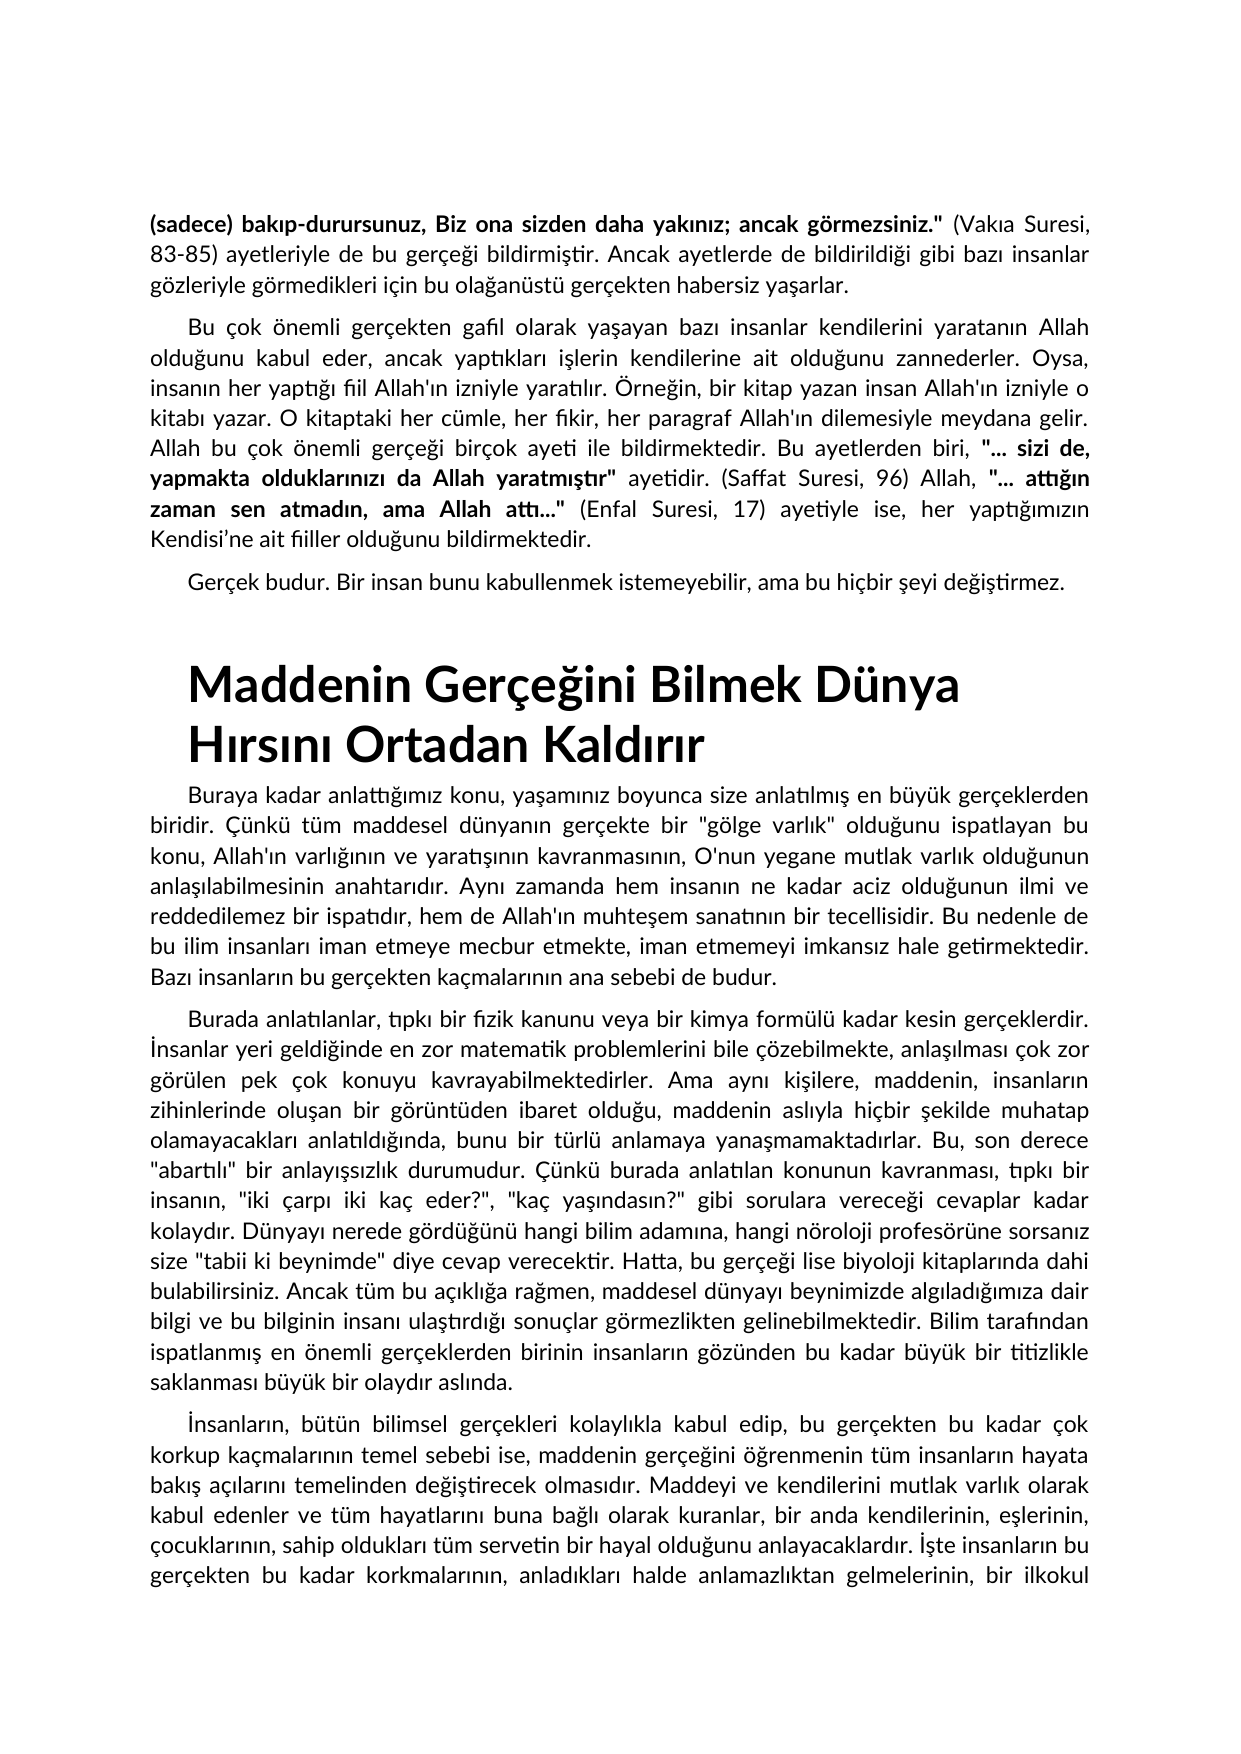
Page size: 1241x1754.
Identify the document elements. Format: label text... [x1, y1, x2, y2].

text Buraya kadar anlattığımız konu, yaşamınız boyunca size anlatılmış en büyük gerçeklerden biridir. Çünkü tüm maddesel dünyanın gerçekte bir "gölge varlık" olduğunu ispatlayan bu konu, Allah'ın varlığının ve yaratışının kavranmasının, O'nun yegane mutlak varlık olduğunun anlaşılabilmesinin anahtarıdır. Aynı zamanda hem insanın ne kadar aciz olduğunun ilmi ve reddedilemez bir ispatıdır, hem de Allah'ın muhteşem sanatının bir tecellisidir. Bu nedenle de bu ilim insanları iman etmeye mecbur etmekte, iman etmemeyi imkansız hale getirmektedir. Bazı insanların bu gerçekten kaçmalarının ana sebebi de budur. [150, 781, 1090, 990]
text Burada anlatılanlar, tıpkı bir fizik kanunu veya bir kimya formülü kadar kesin gerçeklerdir. İnsanlar yeri geldiğinde en zor matematik problemlerini bile çözebilmekte, anlaşılması çok zor görülen pek çok konuyu kavrayabilmektedirler. Ama aynı kişilere, maddenin, insanların zihinlerinde oluşan bir görüntüden ibaret olduğu, maddenin aslıyla hiçbir şekilde muhatap olamayacakları anlatıldığında, bunu bir türlü anlamaya yanaşmamaktadırlar. Bu, son derece "abartılı" bir anlayışsızlık durumudur. Çünkü burada anlatılan konunun kavranması, tıpkı bir insanın, "iki çarpı iki kaç eder?", "kaç yaşındasın?" gibi sorulara vereceği cevaplar kadar kolaydır. Dünyayı nerede gördüğünü hangi bilim adamına, hangi nöroloji profesörüne sorsanız size "tabii ki beynimde" diye cevap verecektir. Hatta, bu gerçeği lise biyoloji kitaplarında dahi bulabilirsiniz. Ancak tüm bu açıklığa rağmen, maddesel dünyayı beynimizde algıladığımıza dair bilgi ve bu bilginin insanı ulaştırdığı sonuçlar görmezlikten gelinebilmektedir. Bilim tarafından ispatlanmış en önemli gerçeklerden birinin insanların gözünden bu kadar büyük bir titizlikle saklanması büyük bir olaydır aslında. [150, 1005, 1090, 1395]
text İnsanların, bütün bilimsel gerçekleri kolaylıkla kabul edip, bu gerçekten bu kadar çok korkup kaçmalarının temel sebebi ise, maddenin gerçeğini öğrenmenin tüm insanların hayata bakış açılarını temelinden değiştirecek olmasıdır. Maddeyi ve kendilerini mutlak varlık olarak kabul edenler ve tüm hayatlarını buna bağlı olarak kuranlar, bir anda kendilerinin, eşlerinin, çocuklarının, sahip oldukları tüm servetin bir hayal olduğunu anlayacaklardır. İşte insanların bu gerçekten bu kadar korkmalarının, anladıkları halde anlamazlıktan gelmelerinin, bir ilkokul [150, 1410, 1090, 1589]
text Gerçek budur. Bir insan bunu kabullenmek istemeyebilir, ama bu hiçbir şeyi değiştirmez. [150, 567, 1090, 595]
subtitle Maddenin Gerçeğini Bilmek Dünya Hırsını Ortadan Kaldırır [187, 653, 1090, 773]
text (sadece) bakıp-durursunuz, Biz ona sizden daha yakınız; ancak görmezsiniz." (Vakıa Suresi, 83-85) ayetleriyle de bu gerçeği bildirmiştir. Ancak ayetlerde de bildirildiği gibi bazı insanlar gözleriyle görmedikleri için bu olağanüstü gerçekten habersiz yaşarlar. [150, 210, 1090, 298]
text Bu çok önemli gerçekten gafil olarak yaşayan bazı insanlar kendilerini yaratanın Allah olduğunu kabul eder, ancak yaptıkları işlerin kendilerine ait olduğunu zannederler. Oysa, insanın her yaptığı fiil Allah'ın izniyle yaratılır. Örneğin, bir kitap yazan insan Allah'ın izniyle o kitabı yazar. O kitaptaki her cümle, her fikir, her paragraf Allah'ın dilemesiyle meydana gelir. Allah bu çok önemli gerçeği birçok ayeti ile bildirmektedir. Bu ayetlerden biri, "... sizi de, yapmakta olduklarınızı da Allah yaratmıştır" ayetidir. (Saffat Suresi, 96) Allah, "... attığın zaman sen atmadın, ama Allah attı..." (Enfal Suresi, 17) ayetiyle ise, her yaptığımızın Kendisi’ne ait fiiller olduğunu bildirmektedir. [150, 313, 1090, 552]
